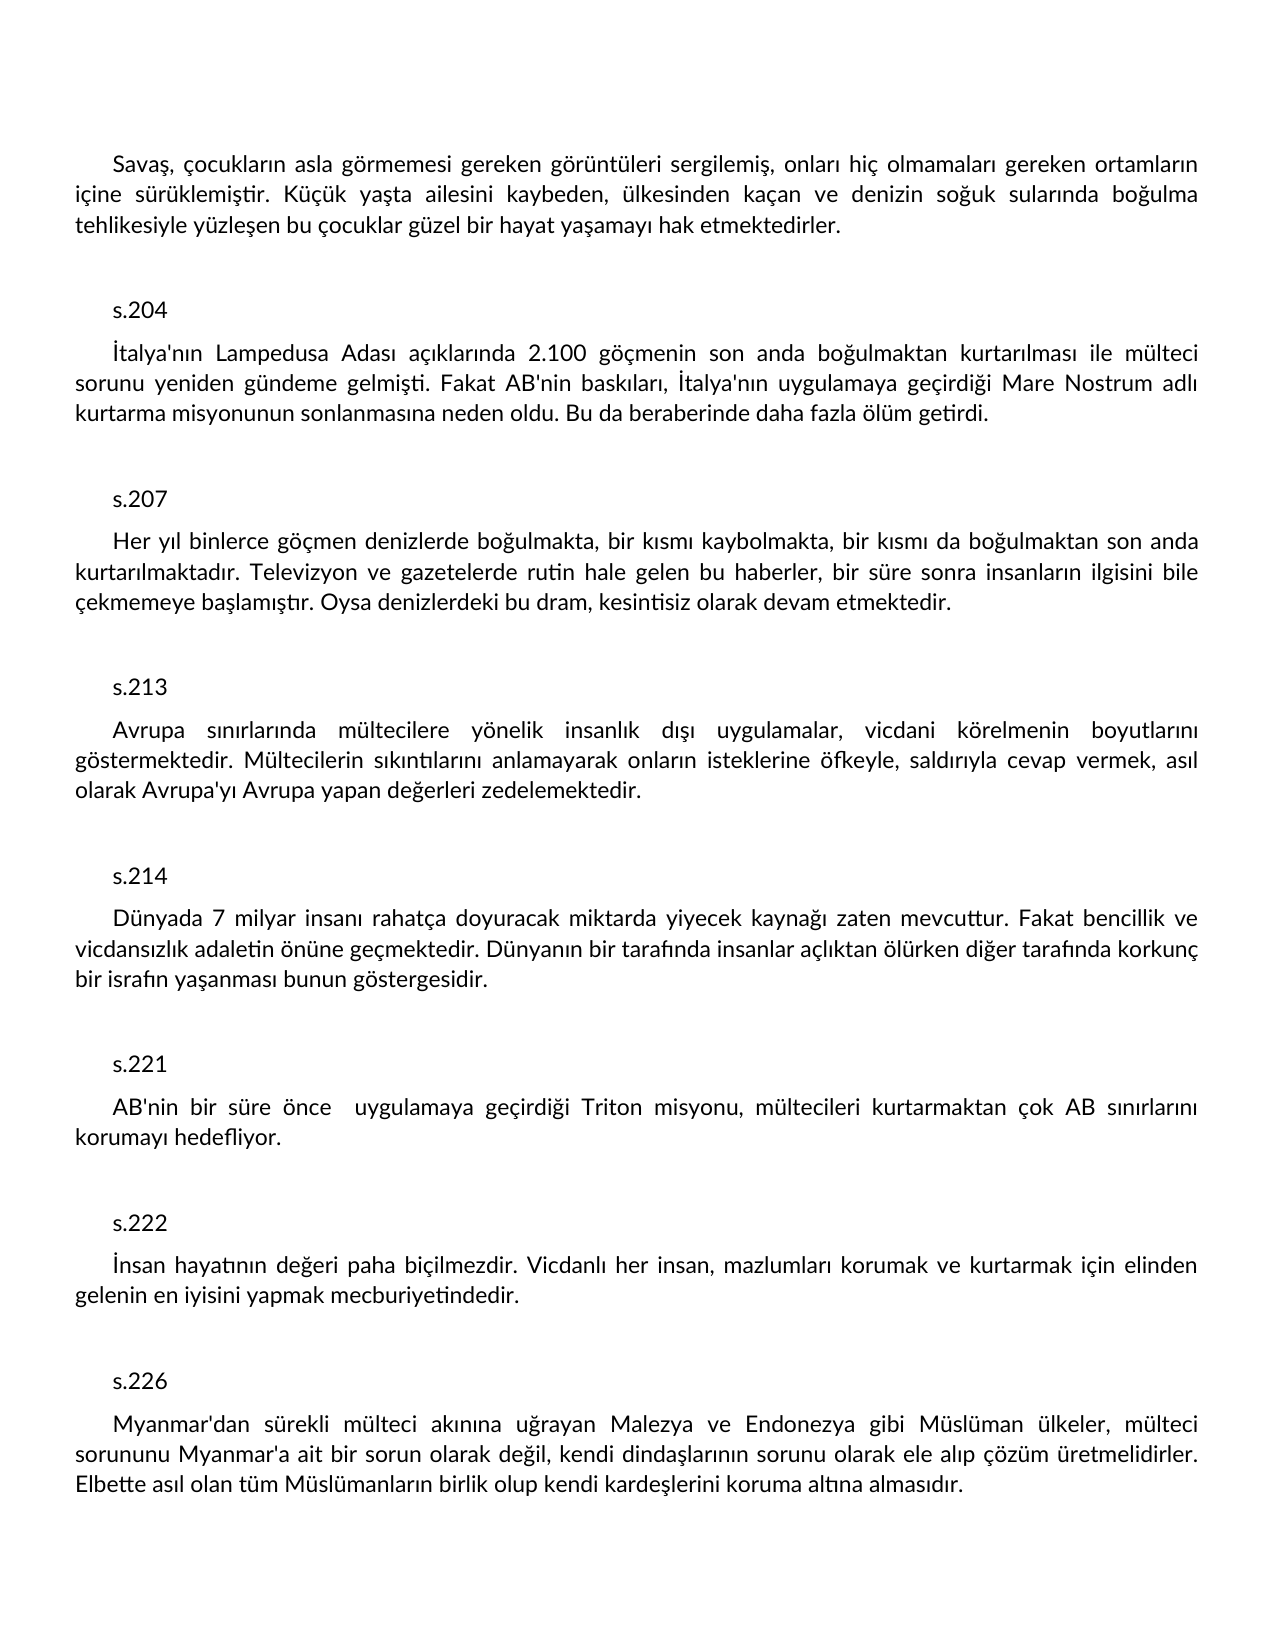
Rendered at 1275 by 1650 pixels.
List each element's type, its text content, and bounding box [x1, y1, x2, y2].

text s.226 [75, 1367, 1200, 1394]
text AB'nin bir süre önce uygulamaya geçirdiği Triton misyonu, mültecileri kurtarmaktan çok AB sınırlarını korumayı hedefliyor. [75, 1093, 1200, 1150]
text s.222 [75, 1208, 1200, 1236]
text s.214 [75, 861, 1200, 889]
text Dünyada 7 milyar insanı rahatça doyuracak miktarda yiyecek kaynağı zaten mevcuttur. Fakat bencillik ve vicdansızlık adaletin önüne geçmektedir. Dünyanın bir tarafında insanlar açlıktan ölürken diğer tarafında korkunç bir israfın yaşanması bunun göstergesidir. [75, 904, 1200, 992]
text s.207 [75, 484, 1200, 512]
text Savaş, çocukların asla görmemesi gereken görüntüleri sergilemiş, onları hiç olmamaları gereken ortamların içine sürüklemiştir. Küçük yaşta ailesini kaybeden, ülkesinden kaçan ve denizin soğuk sularında boğulma tehlikesiyle yüzleşen bu çocuklar güzel bir hayat yaşamayı hak etmektedirler. [75, 150, 1200, 238]
text Avrupa sınırlarında mültecilere yönelik insanlık dışı uygulamalar, vicdani körelmenin boyutlarını göstermektedir. Mültecilerin sıkıntılarını anlamayarak onların isteklerine öfkeyle, saldırıyla cevap vermek, asıl olarak Avrupa'yı Avrupa yapan değerleri zedelemektedir. [75, 716, 1200, 803]
text Myanmar'dan sürekli mülteci akınına uğrayan Malezya ve Endonezya gibi Müslüman ülkeler, mülteci sorununu Myanmar'a ait bir sorun olarak değil, kendi dindaşlarının sorunu olarak ele alıp çözüm üretmelidirler. Elbette asıl olan tüm Müslümanların birlik olup kendi kardeşlerini koruma altına almasıdır. [75, 1409, 1200, 1497]
text Her yıl binlerce göçmen denizlerde boğulmakta, bir kısmı kaybolmakta, bir kısmı da boğulmaktan son anda kurtarılmaktadır. Televizyon ve gazetelerde rutin hale gelen bu haberler, bir süre sonra insanların ilgisini bile çekmemeye başlamıştır. Oysa denizlerdeki bu dram, kesintisiz olarak devam etmektedir. [75, 527, 1200, 615]
text s.221 [75, 1050, 1200, 1077]
text s.213 [75, 673, 1200, 700]
text s.204 [75, 296, 1200, 323]
text İnsan hayatının değeri paha biçilmezdir. Vicdanlı her insan, mazlumları korumak ve kurtarmak için elinden gelenin en iyisini yapmak mecburiyetindedir. [75, 1251, 1200, 1309]
text İtalya'nın Lampedusa Adası açıklarında 2.100 göçmenin son anda boğulmaktan kurtarılması ile mülteci sorunu yeniden gündeme gelmişti. Fakat AB'nin baskıları, İtalya'nın uygulamaya geçirdiği Mare Nostrum adlı kurtarma misyonunun sonlanmasına neden oldu. Bu da beraberinde daha fazla ölüm getirdi. [75, 338, 1200, 426]
